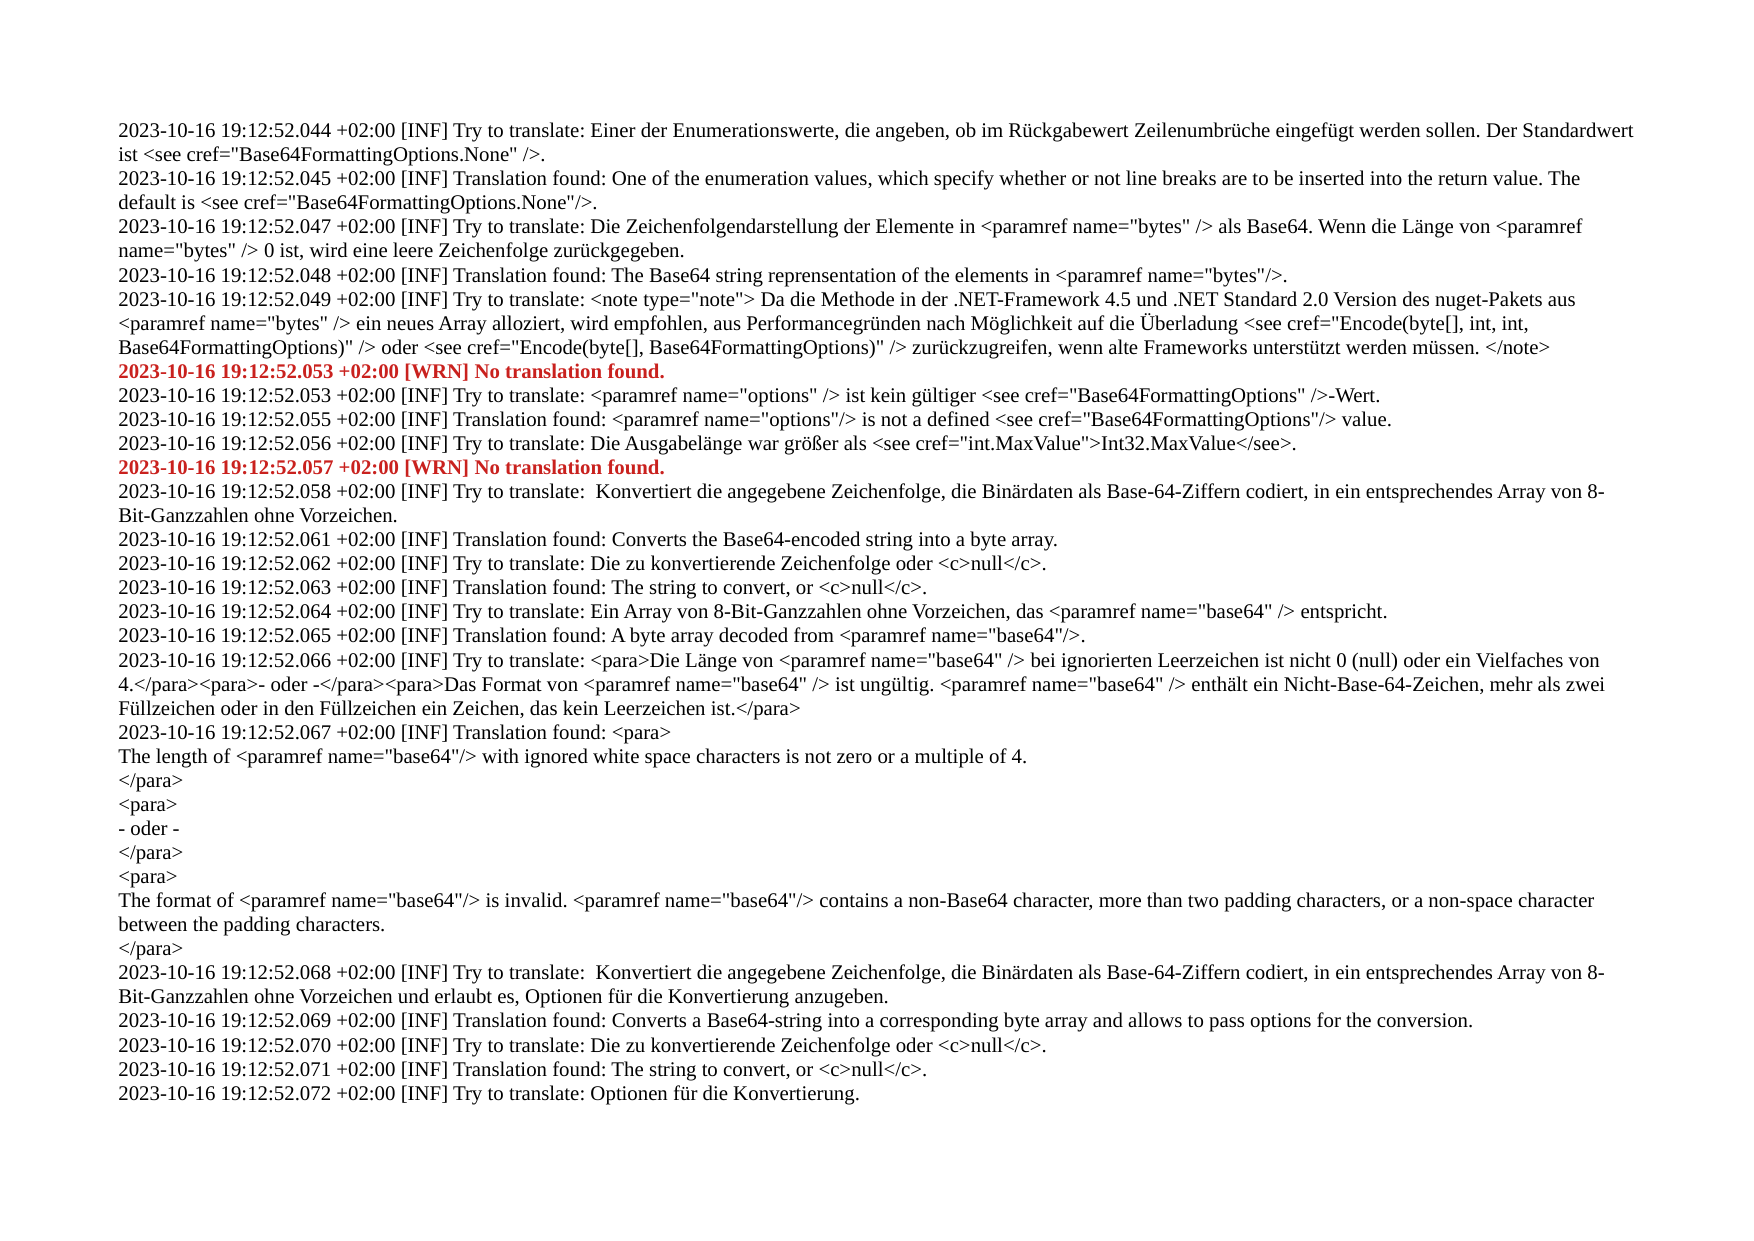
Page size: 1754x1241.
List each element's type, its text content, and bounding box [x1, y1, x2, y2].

text 2023-10-16 19:12:52.069 +02:00 [INF] Translation found: Converts a Base64-string into a corresponding byte array and allows to pass options for the conversion. [118, 1008, 1636, 1032]
text 2023-10-16 19:12:52.072 +02:00 [INF] Try to translate: Optionen für die Konvertierung. [118, 1081, 1636, 1105]
text 2023-10-16 19:12:52.058 +02:00 [INF] Try to translate: Konvertiert die angegebene Zeichenfolge, die Binärdaten als Base-64-Ziffern codiert, in ein entsprechendes Array von 8-Bit-Ganzzahlen ohne Vorzeichen. [118, 479, 1636, 527]
text 2023-10-16 19:12:52.056 +02:00 [INF] Try to translate: Die Ausgabelänge war größer als <see cref="int.MaxValue">Int32.MaxValue</see>. [118, 431, 1636, 455]
text 2023-10-16 19:12:52.070 +02:00 [INF] Try to translate: Die zu konvertierende Zeichenfolge oder <c>null</c>. [118, 1032, 1636, 1057]
text 2023-10-16 19:12:52.053 +02:00 [INF] Try to translate: <paramref name="options" /> ist kein gültiger <see cref="Base64FormattingOptions" />-Wert. [118, 383, 1636, 407]
text 2023-10-16 19:12:52.063 +02:00 [INF] Translation found: The string to convert, or <c>null</c>. [118, 575, 1636, 599]
text 2023-10-16 19:12:52.064 +02:00 [INF] Try to translate: Ein Array von 8-Bit-Ganzzahlen ohne Vorzeichen, das <paramref name="base64" /> entspricht. [118, 599, 1636, 623]
text 2023-10-16 19:12:52.047 +02:00 [INF] Try to translate: Die Zeichenfolgendarstellung der Elemente in <paramref name="bytes" /> als Base64. Wenn die Länge von <paramref name="bytes" /> 0 ist, wird eine leere Zeichenfolge zurückgegeben. [118, 214, 1636, 262]
text 2023-10-16 19:12:52.055 +02:00 [INF] Translation found: <paramref name="options"/> is not a defined <see cref="Base64FormattingOptions"/> value. [118, 407, 1636, 431]
text 2023-10-16 19:12:52.049 +02:00 [INF] Try to translate: <note type="note"> Da die Methode in der .NET-Framework 4.5 und .NET Standard 2.0 Version des nuget-Pakets aus <paramref name="bytes" /> ein neues Array alloziert, wird empfohlen, aus Performancegründen nach Möglichkeit auf die Überladung <see cref="Encode(byte[], int, int, Base64FormattingOptions)" /> oder <see cref="Encode(byte[], Base64FormattingOptions)" /> zurückzugreifen, wenn alte Frameworks unterstützt werden müssen. </note> [118, 287, 1636, 359]
text 2023-10-16 19:12:52.061 +02:00 [INF] Translation found: Converts the Base64-encoded string into a byte array. [118, 527, 1636, 551]
text 2023-10-16 19:12:52.048 +02:00 [INF] Translation found: The Base64 string reprensentation of the elements in <paramref name="bytes"/>. [118, 262, 1636, 287]
text 2023-10-16 19:12:52.045 +02:00 [INF] Translation found: One of the enumeration values, which specify whether or not line breaks are to be inserted into the return value. The default is <see cref="Base64FormattingOptions.None"/>. [118, 166, 1636, 214]
text 2023-10-16 19:12:52.044 +02:00 [INF] Try to translate: Einer der Enumerationswerte, die angeben, ob im Rückgabewert Zeilenumbrüche eingefügt werden sollen. Der Standardwert ist <see cref="Base64FormattingOptions.None" />. [118, 118, 1636, 166]
text 2023-10-16 19:12:52.057 +02:00 [WRN] No translation found. [118, 455, 1636, 479]
text 2023-10-16 19:12:52.053 +02:00 [WRN] No translation found. [118, 359, 1636, 383]
text 2023-10-16 19:12:52.065 +02:00 [INF] Translation found: A byte array decoded from <paramref name="base64"/>. [118, 623, 1636, 647]
text 2023-10-16 19:12:52.062 +02:00 [INF] Try to translate: Die zu konvertierende Zeichenfolge oder <c>null</c>. [118, 551, 1636, 575]
text 2023-10-16 19:12:52.068 +02:00 [INF] Try to translate: Konvertiert die angegebene Zeichenfolge, die Binärdaten als Base-64-Ziffern codiert, in ein entsprechendes Array von 8-Bit-Ganzzahlen ohne Vorzeichen und erlaubt es, Optionen für die Konvertierung anzugeben. [118, 960, 1636, 1008]
text 2023-10-16 19:12:52.071 +02:00 [INF] Translation found: The string to convert, or <c>null</c>. [118, 1057, 1636, 1081]
text 2023-10-16 19:12:52.067 +02:00 [INF] Translation found: <para> The length of <paramref name="base64"/> with ignored white space characters is not zero or a multiple of 4. </para> <para> - oder - </para> <para> The format of <paramref name="base64"/> is invalid. <paramref name="base64"/> contains a non-Base64 character, more than two padding characters, or a non-space character between the padding characters. </para> [118, 720, 1636, 960]
text 2023-10-16 19:12:52.066 +02:00 [INF] Try to translate: <para>Die Länge von <paramref name="base64" /> bei ignorierten Leerzeichen ist nicht 0 (null) oder ein Vielfaches von 4.</para><para>- oder -</para><para>Das Format von <paramref name="base64" /> ist ungültig. <paramref name="base64" /> enthält ein Nicht-Base-64-Zeichen, mehr als zwei Füllzeichen oder in den Füllzeichen ein Zeichen, das kein Leerzeichen ist.</para> [118, 647, 1636, 720]
